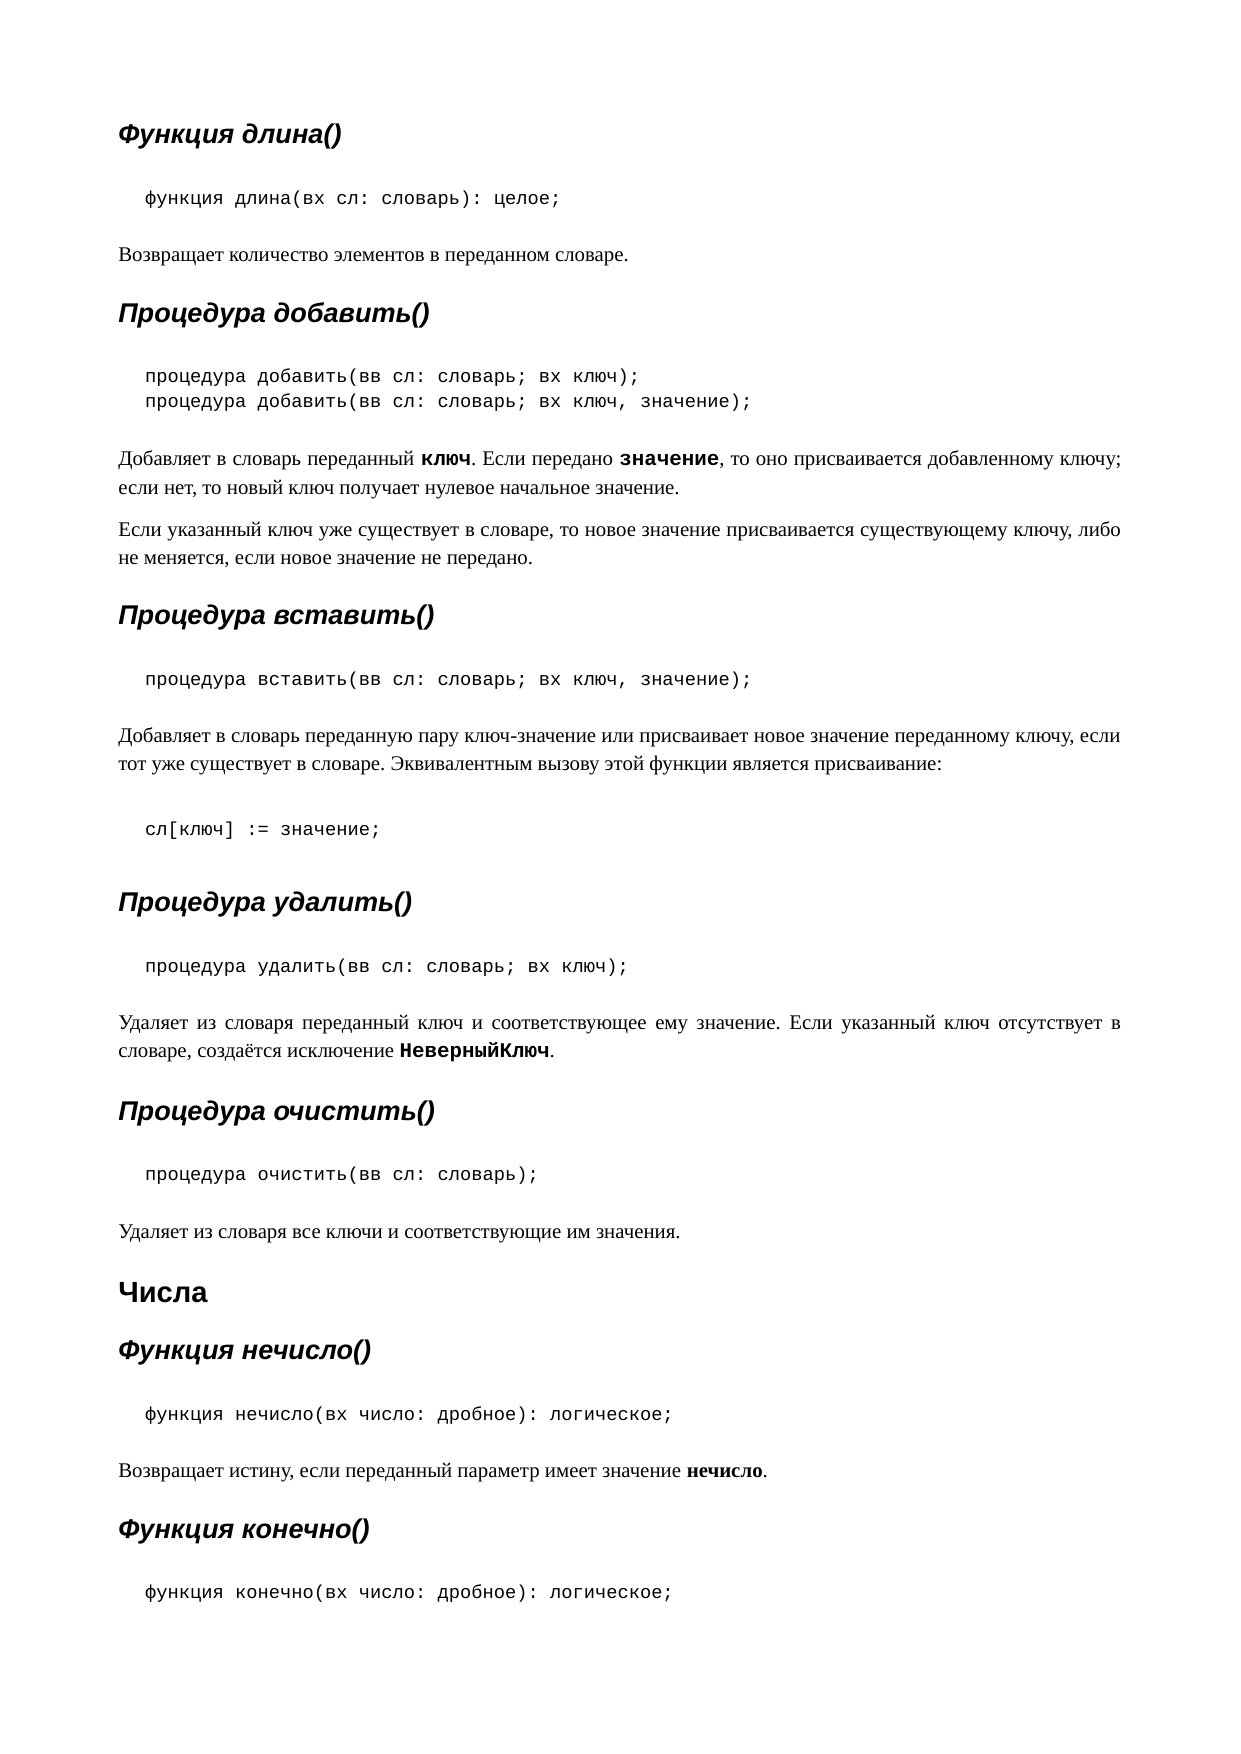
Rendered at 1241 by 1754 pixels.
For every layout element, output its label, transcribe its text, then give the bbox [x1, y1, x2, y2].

text Возвращает истину, если переданный параметр имеет значение нечисло. [118, 1458, 1122, 1482]
text Добавляет в словарь переданный ключ. Если передано значение, то оно присваивается добавленному ключу; если нет, то новый ключ получает нулевое начальное значение. [118, 446, 1122, 499]
text Возвращает количество элементов в переданном словаре. [118, 242, 1122, 266]
subtitle Процедура очистить() [118, 1094, 1122, 1126]
text процедура очистить(вв сл: словарь); [136, 1156, 1104, 1195]
subtitle Числа [118, 1276, 1122, 1309]
text процедура добавить(вв сл: словарь; вх ключ); [136, 358, 1104, 383]
text функция нечисло(вх число: дробное): логическое; [136, 1396, 1104, 1434]
text процедура удалить(вв сл: словарь; вх ключ); [136, 948, 1104, 987]
text процедура добавить(вв сл: словарь; вх ключ, значение); [136, 383, 1104, 422]
text функция конечно(вх число: дробное): логическое; [136, 1574, 1104, 1613]
text Удаляет из словаря переданный ключ и соответствующее ему значение. Если указанный ключ отсутствует в словаре, создаётся исключение НеверныйКлюч. [118, 1010, 1122, 1064]
text сл[ключ] := значение; [136, 811, 1104, 850]
subtitle Процедура вставить() [118, 599, 1122, 631]
subtitle Функция нечисло() [118, 1334, 1122, 1365]
subtitle Процедура удалить() [118, 886, 1122, 917]
text Если указанный ключ уже существует в словаре, то новое значение присваивается существующему ключу, либо не меняется, если новое значение не передано. [118, 517, 1122, 569]
text процедура вставить(вв сл: словарь; вх ключ, значение); [136, 661, 1104, 700]
subtitle Функция конечно() [118, 1513, 1122, 1544]
text Удаляет из словаря все ключи и соответствующие им значения. [118, 1219, 1122, 1243]
subtitle Функция длина() [118, 118, 1122, 149]
subtitle Процедура добавить() [118, 297, 1122, 328]
text функция длина(вх сл: словарь): целое; [136, 179, 1104, 218]
text Добавляет в словарь переданную пару ключ-значение или присваивает новое значение переданному ключу, если тот уже существует в словаре. Эквивалентным вызову этой функции является присваивание: [118, 723, 1122, 775]
